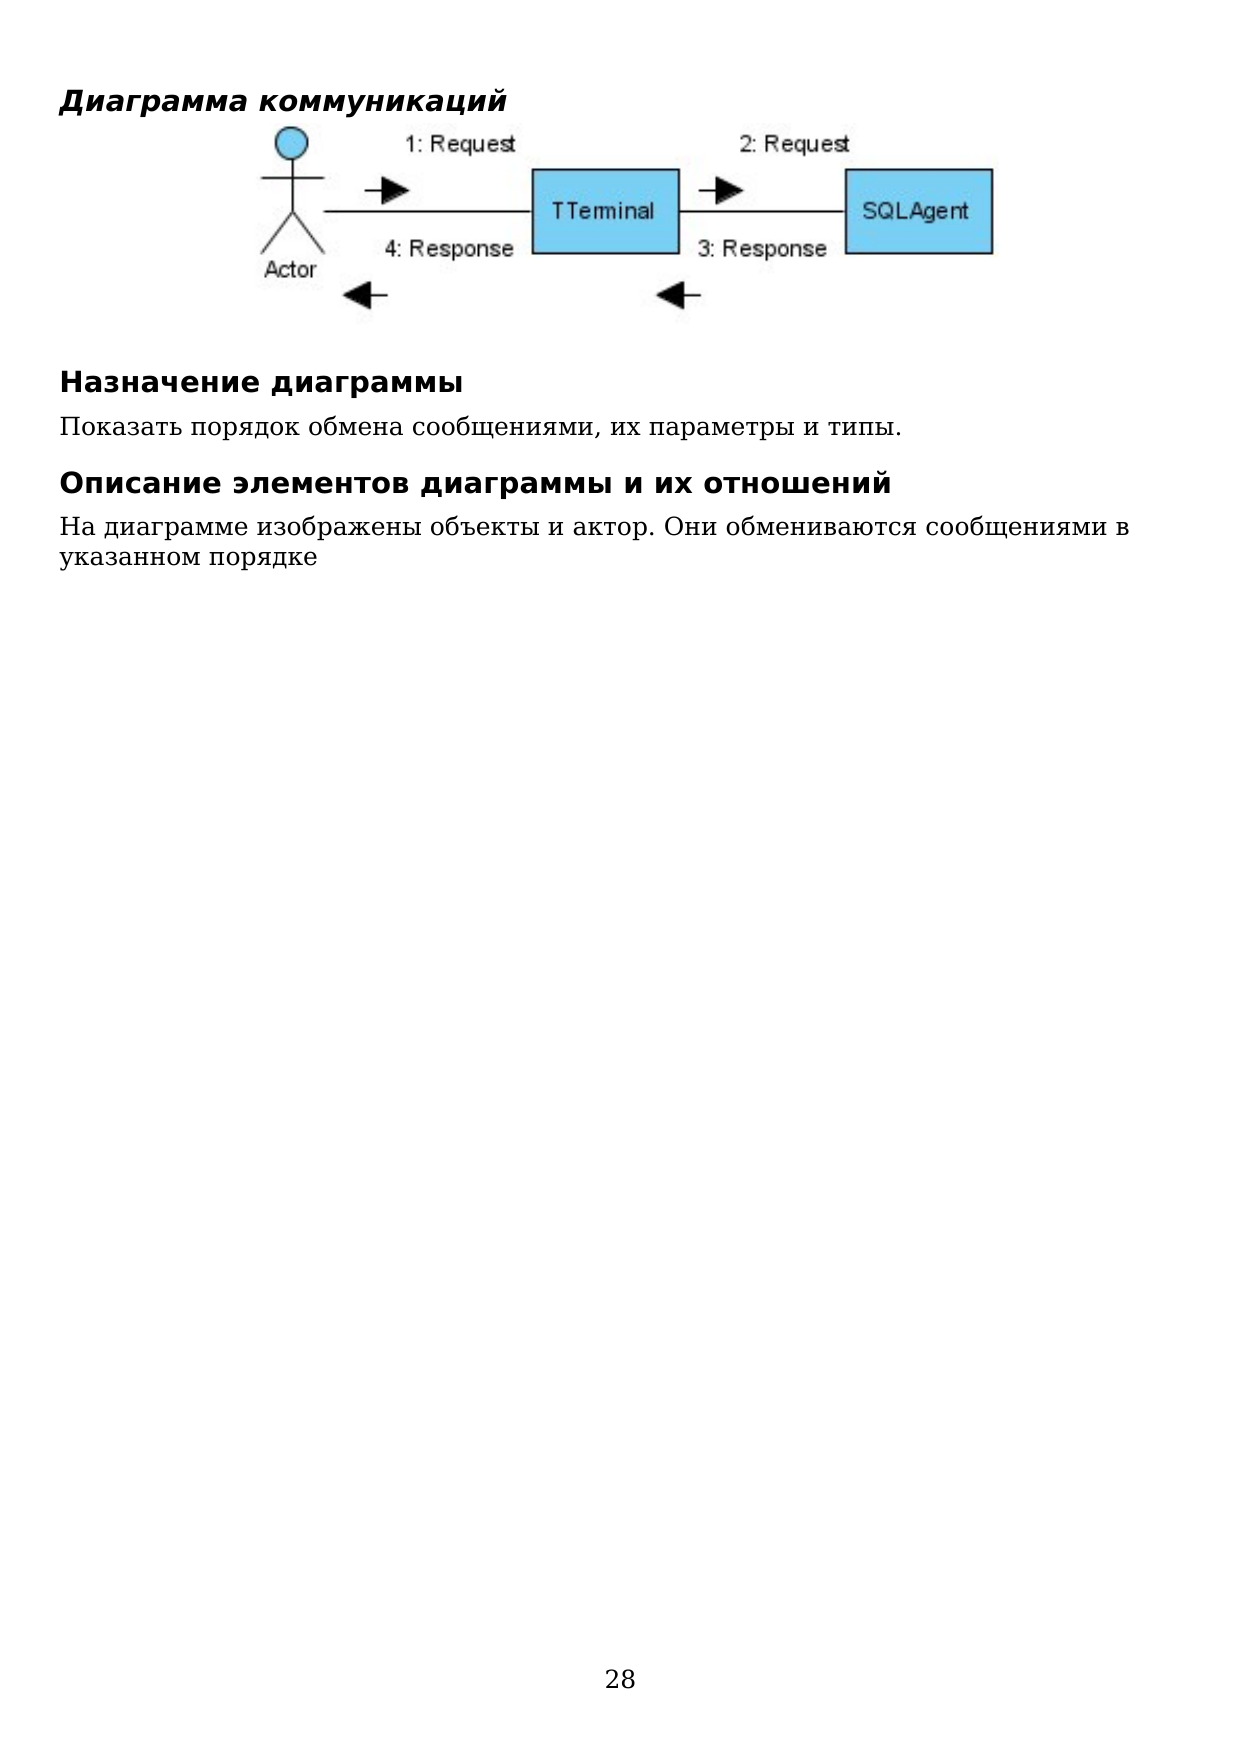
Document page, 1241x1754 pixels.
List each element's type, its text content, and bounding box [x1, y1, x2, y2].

subtitle Диаграмма коммуникаций [59, 84, 1181, 118]
subtitle Описание элементов диаграммы и их отношений [59, 466, 1181, 500]
picture [241, 123, 1000, 366]
text На диаграмме изображены объекты и актор. Они обмениваются сообщениями в указанном порядке [59, 512, 1181, 571]
text Показать порядок обмена сообщениями, их параметры и типы. [59, 412, 1181, 441]
subtitle Назначение диаграммы [59, 351, 1181, 399]
